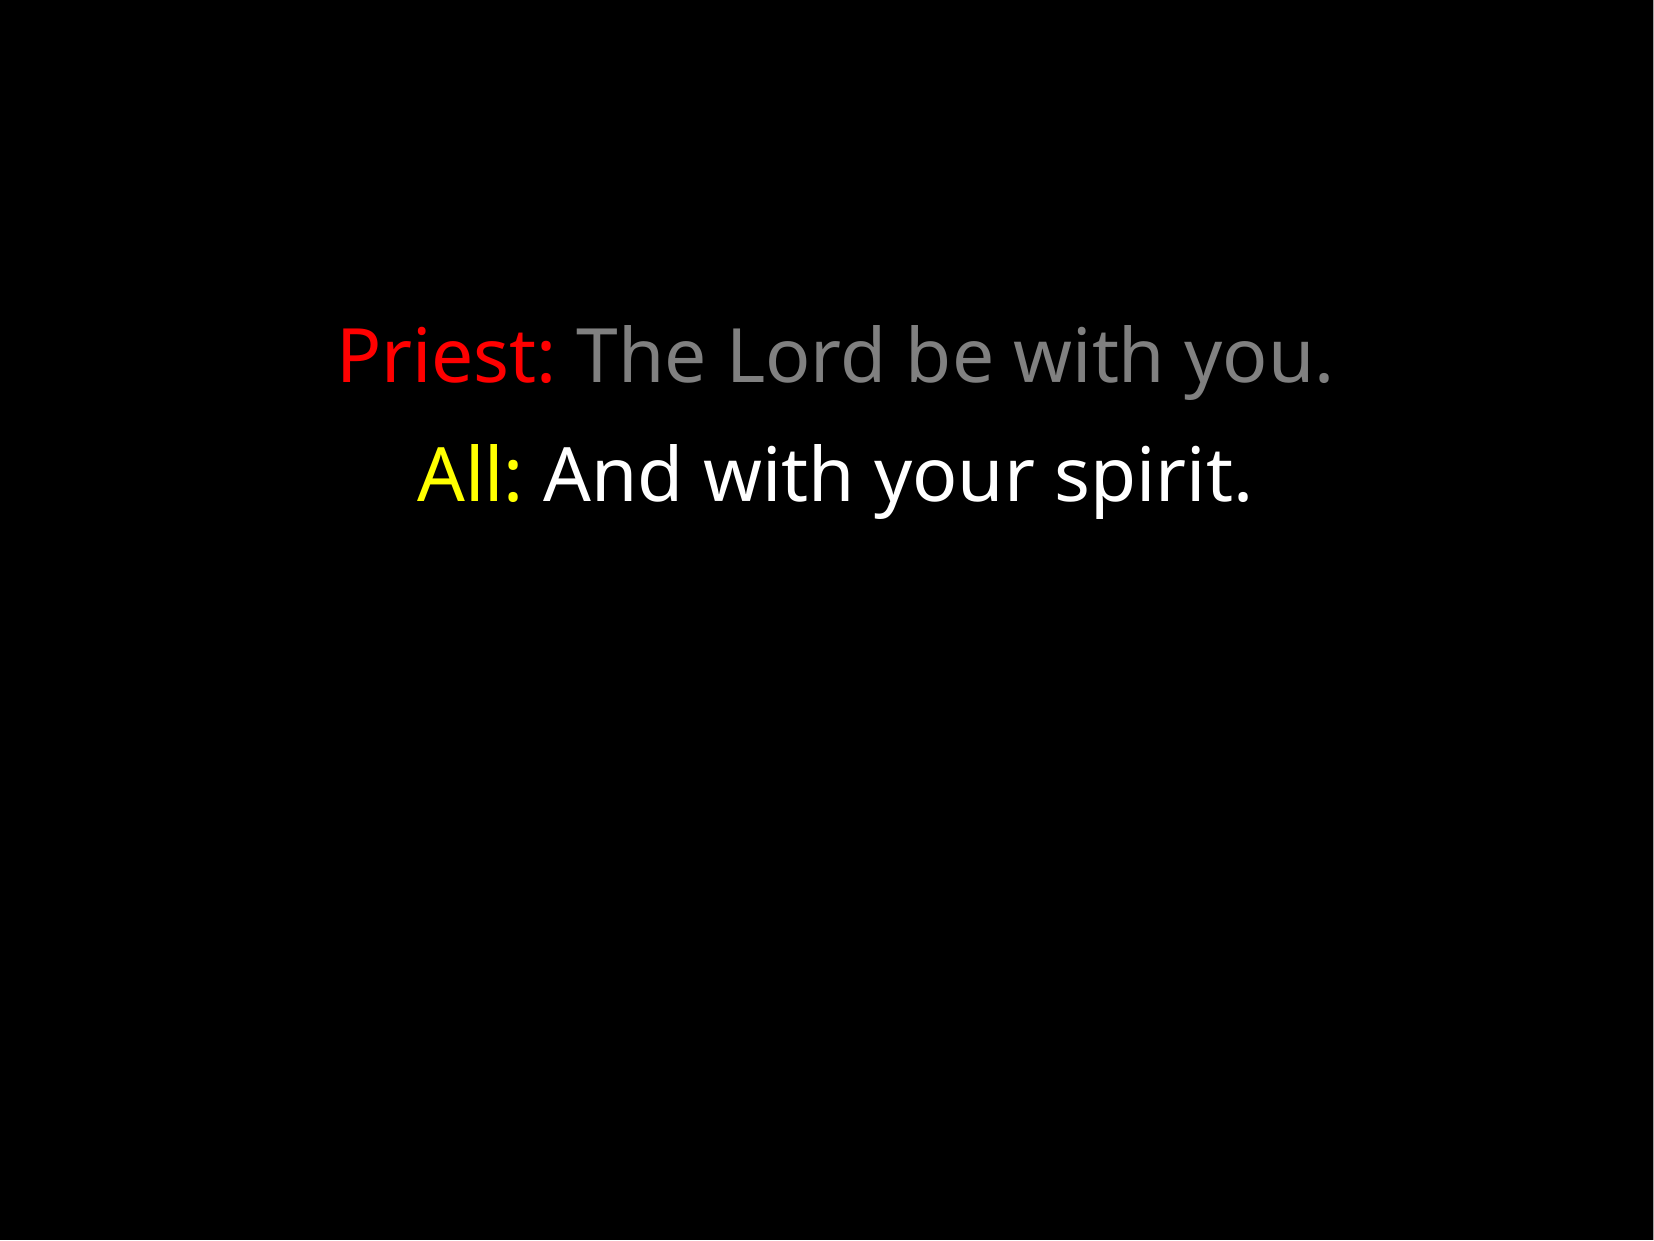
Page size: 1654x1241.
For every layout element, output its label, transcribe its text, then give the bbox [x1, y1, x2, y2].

list Priest: The Lord be with you. All: And with your spirit. [0, 307, 1654, 1241]
